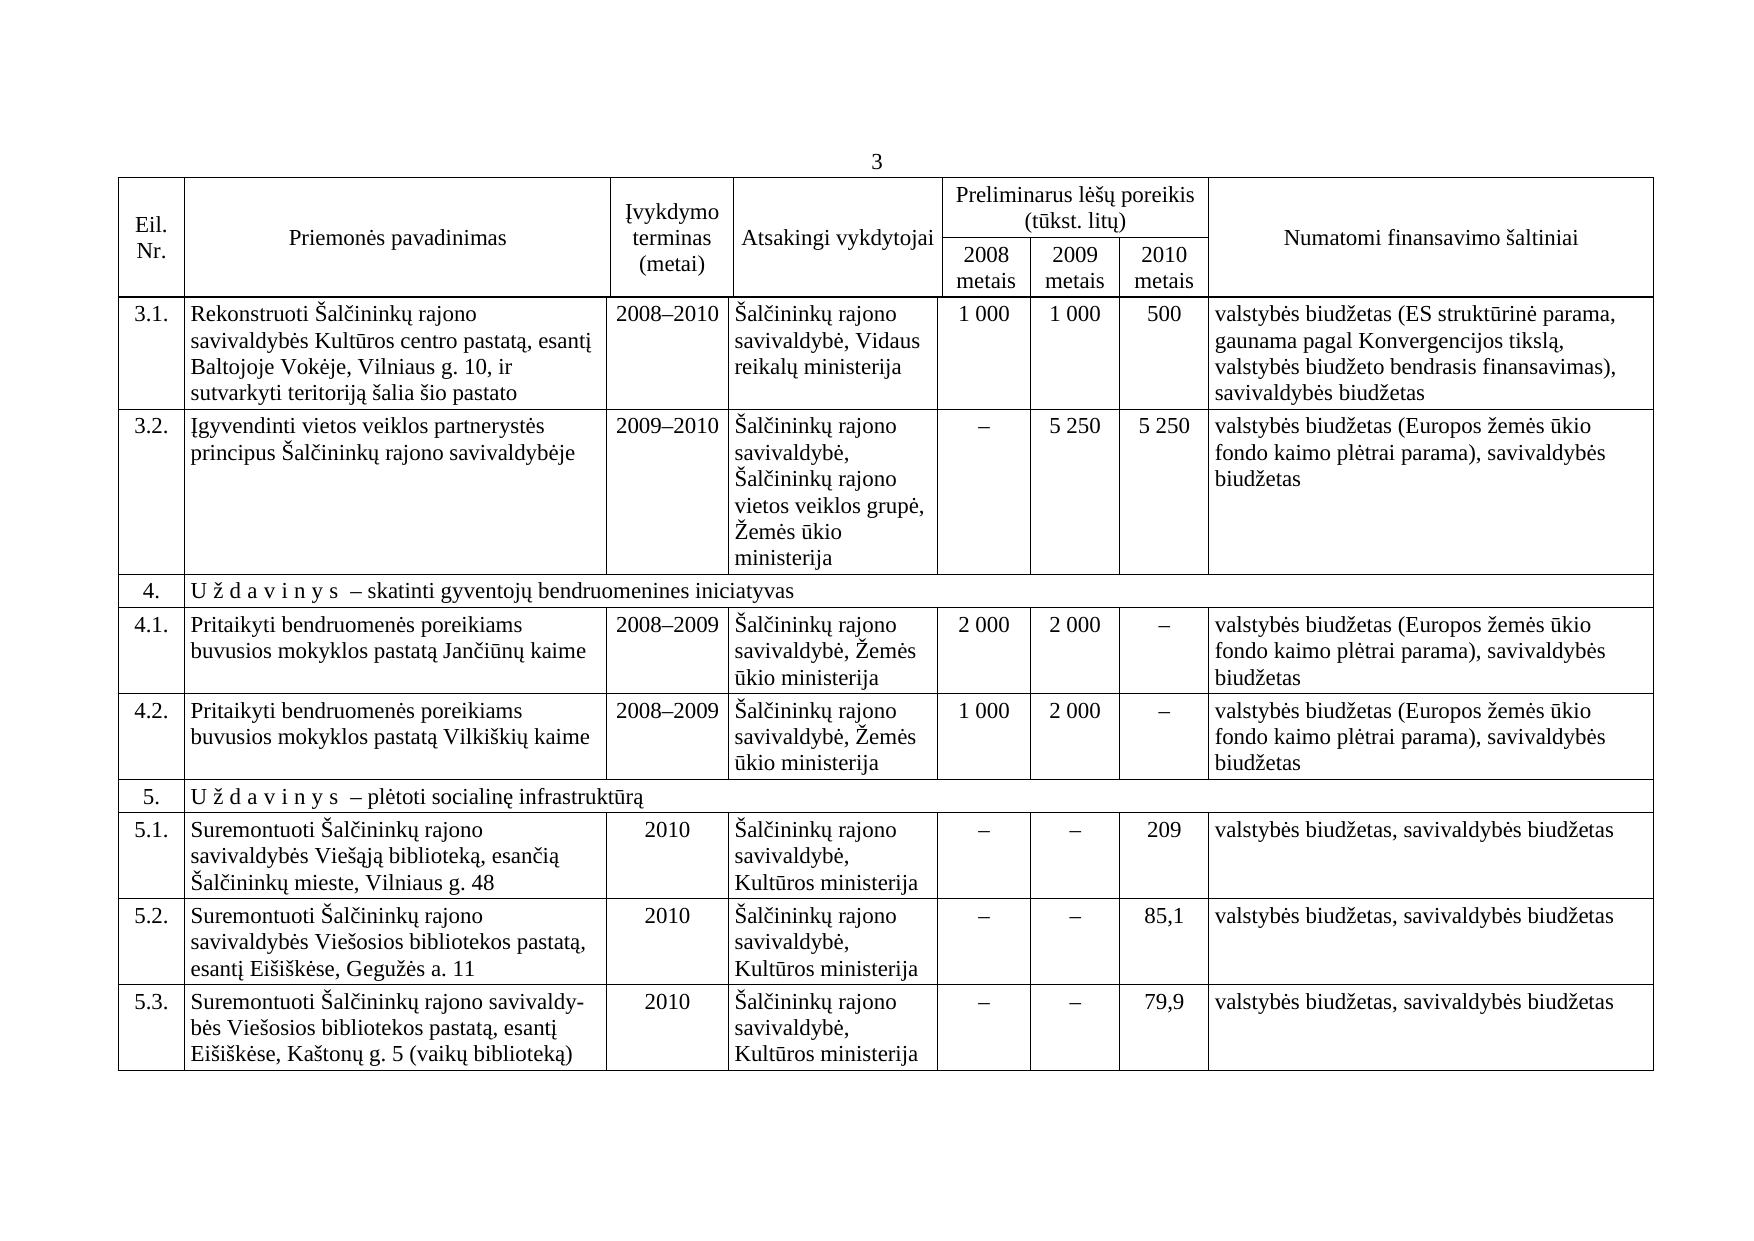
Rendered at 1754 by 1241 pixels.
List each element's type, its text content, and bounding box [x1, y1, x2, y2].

table_cell 209 [1120, 813, 1208, 898]
table_cell 4.2. [119, 694, 184, 779]
table_cell – [1031, 985, 1119, 1070]
table_cell 3.1. [119, 298, 184, 409]
table_header Eil. Nr. [119, 178, 184, 296]
table_cell 2 000 [938, 608, 1030, 693]
table_cell – [938, 410, 1030, 574]
table_cell Šalčininkų rajono savivaldybė, Žemės ūkio ministerija [729, 608, 937, 693]
table_cell 2009 metais [1031, 238, 1119, 296]
table_cell – [938, 985, 1030, 1070]
table_cell Suremontuoti Šalčininkų rajono savivaldy-bės Viešosios bibliotekos pastatą, esantį Eišiškėse, Kaštonų g. 5 (vaikų biblioteką) [185, 985, 606, 1070]
table_cell Šalčininkų rajono savivaldybė, Vidaus reikalų ministerija [729, 298, 937, 409]
table_cell 500 [1120, 298, 1208, 409]
table_cell Uždavinys – skatinti gyventojų bendruomenines iniciatyvas [185, 575, 1653, 607]
table_cell 1 000 [1031, 298, 1119, 409]
table_cell 4.1. [119, 608, 184, 693]
table_header Įvykdymo terminas (metai) [611, 178, 733, 296]
table_cell 2010 [607, 985, 728, 1070]
table_cell valstybės biudžetas, savivaldybės biudžetas [1209, 813, 1653, 898]
table_cell valstybės biudžetas (Europos žemės ūkio fondo kaimo plėtrai parama), savivaldybės biudžetas [1209, 608, 1653, 693]
table_cell 5.2. [119, 899, 184, 984]
table_cell Šalčininkų rajono savivaldybė, Kultūros ministerija [729, 813, 937, 898]
table_cell Uždavinys – plėtoti socialinę infrastruktūrą [185, 780, 1653, 812]
table_cell Rekonstruoti Šalčininkų rajono savivaldybės Kultūros centro pastatą, esantį Baltojoje Vokėje, Vilniaus g. 10, ir sutvarkyti teritoriją šalia šio pastato [185, 298, 606, 409]
table_cell Suremontuoti Šalčininkų rajono savivaldybės Viešąją biblioteką, esančią Šalčininkų mieste, Vilniaus g. 48 [185, 813, 606, 898]
table_cell Pritaikyti bendruomenės poreikiams buvusios mokyklos pastatą Jančiūnų kaime [185, 608, 606, 693]
table_cell – [938, 899, 1030, 984]
table_cell 2008–2009 [607, 608, 728, 693]
table_cell Šalčininkų rajono savivaldybė, Žemės ūkio ministerija [729, 694, 937, 779]
table_cell 2 000 [1031, 608, 1119, 693]
table_cell Šalčininkų rajono savivaldybė, Kultūros ministerija [729, 985, 937, 1070]
table_cell 79,9 [1120, 985, 1208, 1070]
table_cell 2008–2010 [607, 298, 728, 409]
table_cell 2009–2010 [607, 410, 728, 574]
table_cell Įgyvendinti vietos veiklos partnerystės principus Šalčininkų rajono savivaldybėje [185, 410, 606, 574]
table_cell 3.2. [119, 410, 184, 574]
table_cell Suremontuoti Šalčininkų rajono savivaldybės Viešosios bibliotekos pastatą, esantį Eišiškėse, Gegužės a. 11 [185, 899, 606, 984]
table_cell – [1031, 899, 1119, 984]
table_cell – [1120, 608, 1208, 693]
table_cell 5 250 [1120, 410, 1208, 574]
table_header Priemonės pavadinimas [185, 178, 610, 296]
table_cell 2010 metais [1120, 238, 1208, 296]
table_cell 2008–2009 [607, 694, 728, 779]
table_cell valstybės biudžetas, savivaldybės biudžetas [1209, 899, 1653, 984]
table_cell 2 000 [1031, 694, 1119, 779]
table_cell Šalčininkų rajono savivaldybė, Šalčininkų rajono vietos veiklos grupė, Žemės ūkio ministerija [729, 410, 937, 574]
table_header Preliminarus lėšų poreikis (tūkst. litų) [943, 178, 1208, 237]
table_cell valstybės biudžetas (Europos žemės ūkio fondo kaimo plėtrai parama), savivaldybės biudžetas [1209, 410, 1653, 574]
table_cell valstybės biudžetas, savivaldybės biudžetas [1209, 985, 1653, 1070]
table_header Atsakingi vykdytojai [734, 178, 942, 296]
table_cell 2010 [607, 899, 728, 984]
table_cell 1 000 [938, 694, 1030, 779]
table_cell Pritaikyti bendruomenės poreikiams buvusios mokyklos pastatą Vilkiškių kaime [185, 694, 606, 779]
table_header Numatomi finansavimo šaltiniai [1209, 178, 1653, 296]
table_cell valstybės biudžetas (Europos žemės ūkio fondo kaimo plėtrai parama), savivaldybės biudžetas [1209, 694, 1653, 779]
table_cell 5. [119, 780, 184, 812]
table_cell – [1031, 813, 1119, 898]
table_cell 2008 metais [943, 238, 1030, 296]
table_cell 5 250 [1031, 410, 1119, 574]
table_cell Šalčininkų rajono savivaldybė, Kultūros ministerija [729, 899, 937, 984]
table_cell – [1120, 694, 1208, 779]
table_cell valstybės biudžetas (ES struktūrinė parama, gaunama pagal Konvergencijos tikslą, valstybės biudžeto bendrasis finansavimas), savivaldybės biudžetas [1209, 298, 1653, 409]
table_cell 5.3. [119, 985, 184, 1070]
table_cell 5.1. [119, 813, 184, 898]
table_cell – [938, 813, 1030, 898]
table_cell 85,1 [1120, 899, 1208, 984]
table_cell 1 000 [938, 298, 1030, 409]
table_cell 2010 [607, 813, 728, 898]
table_cell 4. [119, 575, 184, 607]
